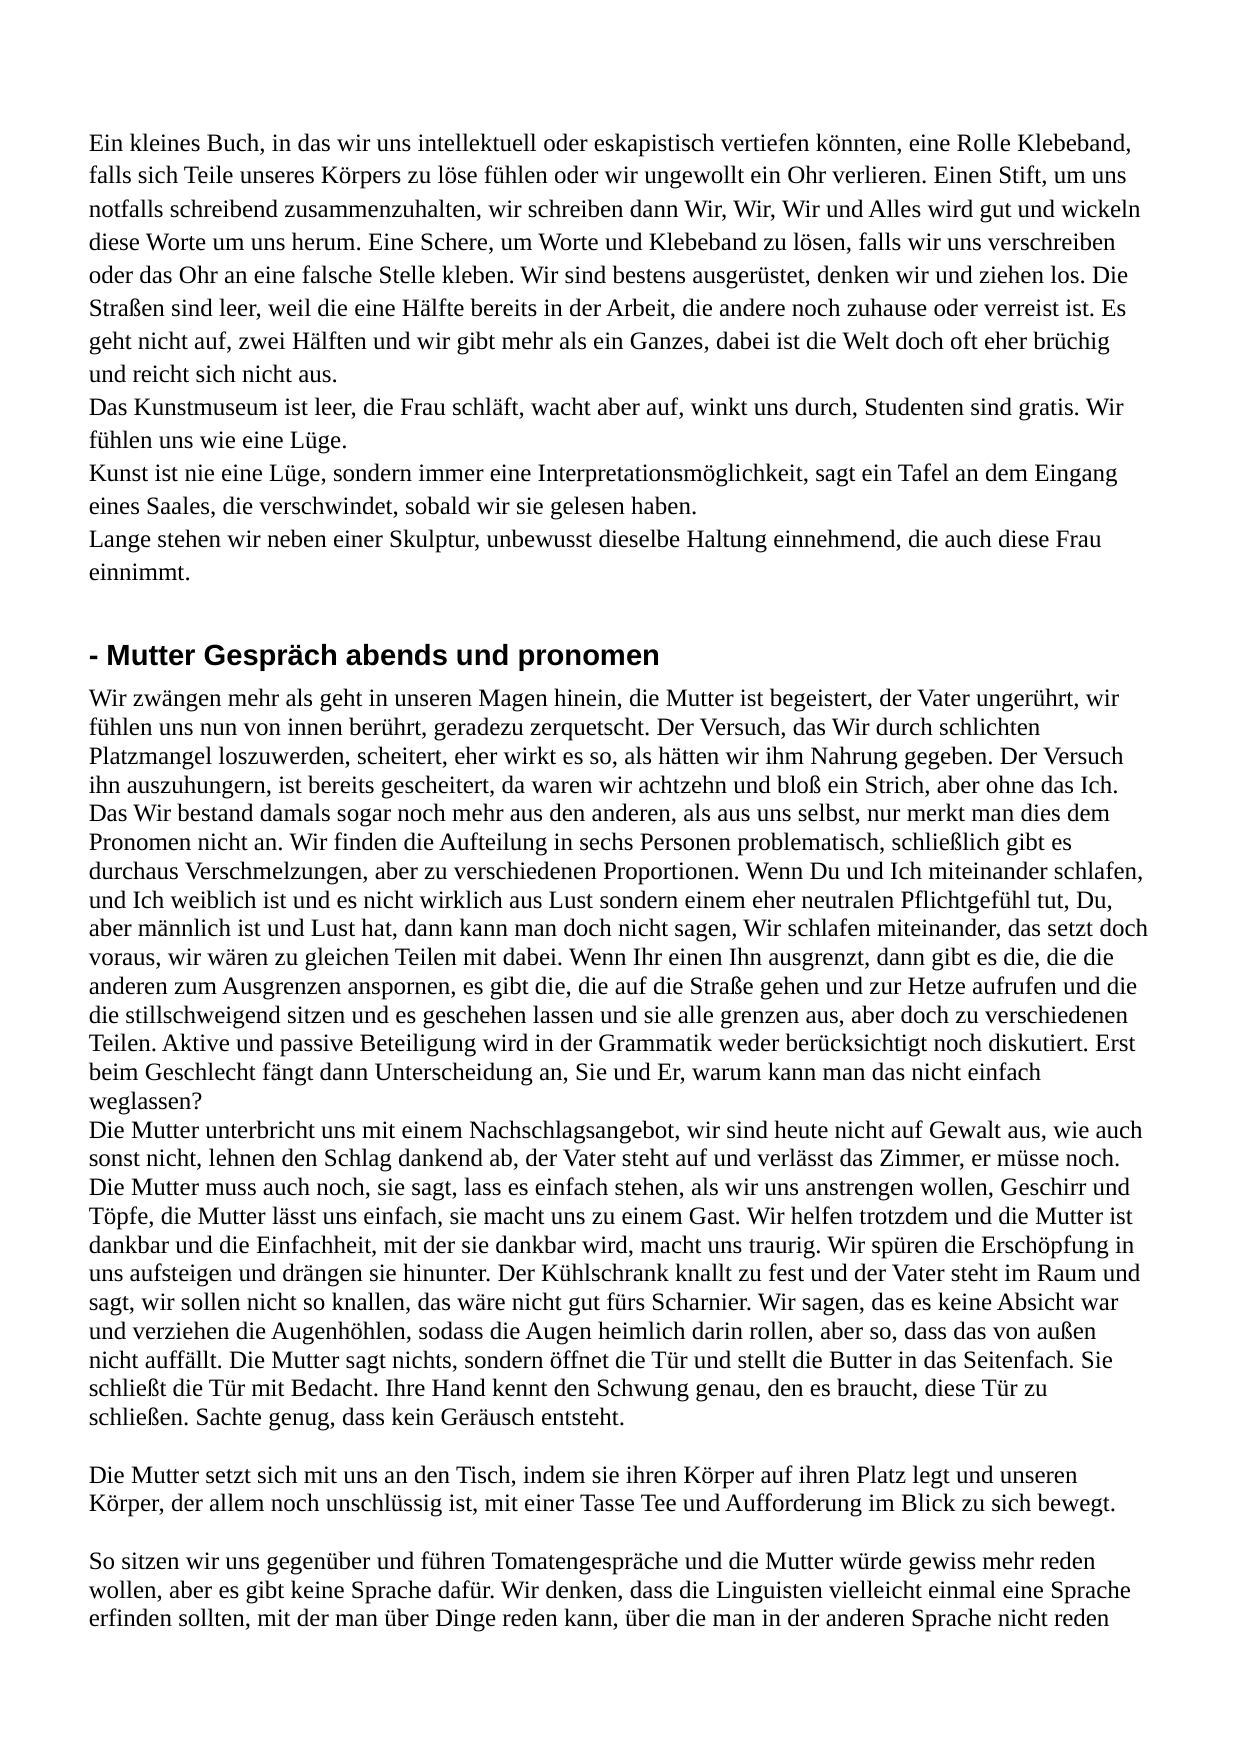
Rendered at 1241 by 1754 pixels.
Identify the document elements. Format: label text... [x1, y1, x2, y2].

subtitle - Mutter Gespräch abends und pronomen [88, 637, 1151, 671]
text Wir zwängen mehr als geht in unseren Magen hinein, die Mutter ist begeistert, der Vater ungerührt, wir fühlen uns nun von innen berührt, geradezu zerquetscht. Der Versuch, das Wir durch schlichten Platzmangel loszuwerden, scheitert, eher wirkt es so, als hätten wir ihm Nahrung gegeben. Der Versuch ihn auszuhungern, ist bereits gescheitert, da waren wir achtzehn und bloß ein Strich, aber ohne das Ich. Das Wir bestand damals sogar noch mehr aus den anderen, als aus uns selbst, nur merkt man dies dem Pronomen nicht an. Wir finden die Aufteilung in sechs Personen problematisch, schließlich gibt es durchaus Verschmelzungen, aber zu verschiedenen Proportionen. Wenn Du und Ich miteinander schlafen, und Ich weiblich ist und es nicht wirklich aus Lust sondern einem eher neutralen Pflichtgefühl tut, Du, aber männlich ist und Lust hat, dann kann man doch nicht sagen, Wir schlafen miteinander, das setzt doch voraus, wir wären zu gleichen Teilen mit dabei. Wenn Ihr einen Ihn ausgrenzt, dann gibt es die, die die anderen zum Ausgrenzen anspornen, es gibt die, die auf die Straße gehen und zur Hetze aufrufen und die die stillschweigend sitzen und es geschehen lassen und sie alle grenzen aus, aber doch zu verschiedenen Teilen. Aktive und passive Beteiligung wird in der Grammatik weder berücksichtigt noch diskutiert. Erst beim Geschlecht fängt dann Unterscheidung an, Sie und Er, warum kann man das nicht einfach weglassen? [88, 683, 1151, 1115]
text Die Mutter muss auch noch, sie sagt, lass es einfach stehen, als wir uns anstrengen wollen, Geschirr und Töpfe, die Mutter lässt uns einfach, sie macht uns zu einem Gast. Wir helfen trotzdem und die Mutter ist dankbar und die Einfachheit, mit der sie dankbar wird, macht uns traurig. Wir spüren die Erschöpfung in uns aufsteigen und drängen sie hinunter. Der Kühlschrank knallt zu fest und der Vater steht im Raum und sagt, wir sollen nicht so knallen, das wäre nicht gut fürs Scharnier. Wir sagen, das es keine Absicht war und verziehen die Augenhöhlen, sodass die Augen heimlich darin rollen, aber so, dass das von außen nicht auffällt. Die Mutter sagt nichts, sondern öffnet die Tür und stellt die Butter in das Seitenfach. Sie schließt die Tür mit Bedacht. Ihre Hand kennt den Schwung genau, den es braucht, diese Tür zu schließen. Sachte genug, dass kein Geräusch entsteht. [88, 1172, 1151, 1431]
text Kunst ist nie eine Lüge, sondern immer eine Interpretationsmöglichkeit, sagt ein Tafel an dem Eingang eines Saales, die verschwindet, sobald wir sie gelesen haben. [88, 458, 1151, 519]
text Die Mutter unterbricht uns mit einem Nachschlagsangebot, wir sind heute nicht auf Gewalt aus, wie auch sonst nicht, lehnen den Schlag dankend ab, der Vater steht auf und verlässt das Zimmer, er müsse noch. [88, 1115, 1151, 1172]
text Lange stehen wir neben einer Skulptur, unbewusst dieselbe Haltung einnehmend, die auch diese Frau einnimmt. [88, 524, 1151, 586]
text Die Mutter setzt sich mit uns an den Tisch, indem sie ihren Körper auf ihren Platz legt und unseren Körper, der allem noch unschlüssig ist, mit einer Tasse Tee und Aufforderung im Blick zu sich bewegt. [88, 1460, 1151, 1517]
text Ein kleines Buch, in das wir uns intellektuell oder eskapistisch vertiefen könnten, eine Rolle Klebeband, falls sich Teile unseres Körpers zu löse fühlen oder wir ungewollt ein Ohr verlieren. Einen Stift, um uns notfalls schreibend zusammenzuhalten, wir schreiben dann Wir, Wir, Wir und Alles wird gut und wickeln diese Worte um uns herum. Eine Schere, um Worte und Klebeband zu lösen, falls wir uns verschreiben oder das Ohr an eine falsche Stelle kleben. Wir sind bestens ausgerüstet, denken wir und ziehen los. Die Straßen sind leer, weil die eine Hälfte bereits in der Arbeit, die andere noch zuhause oder verreist ist. Es geht nicht auf, zwei Hälften und wir gibt mehr als ein Ganzes, dabei ist die Welt doch oft eher brüchig und reicht sich nicht aus. [88, 128, 1151, 387]
text So sitzen wir uns gegenüber und führen Tomatengespräche und die Mutter würde gewiss mehr reden wollen, aber es gibt keine Sprache dafür. Wir denken, dass die Linguisten vielleicht einmal eine Sprache erfinden sollten, mit der man über Dinge reden kann, über die man in der anderen Sprache nicht reden [88, 1546, 1151, 1632]
text Das Kunstmuseum ist leer, die Frau schläft, wacht aber auf, winkt uns durch, Studenten sind gratis. Wir fühlen uns wie eine Lüge. [88, 392, 1151, 453]
